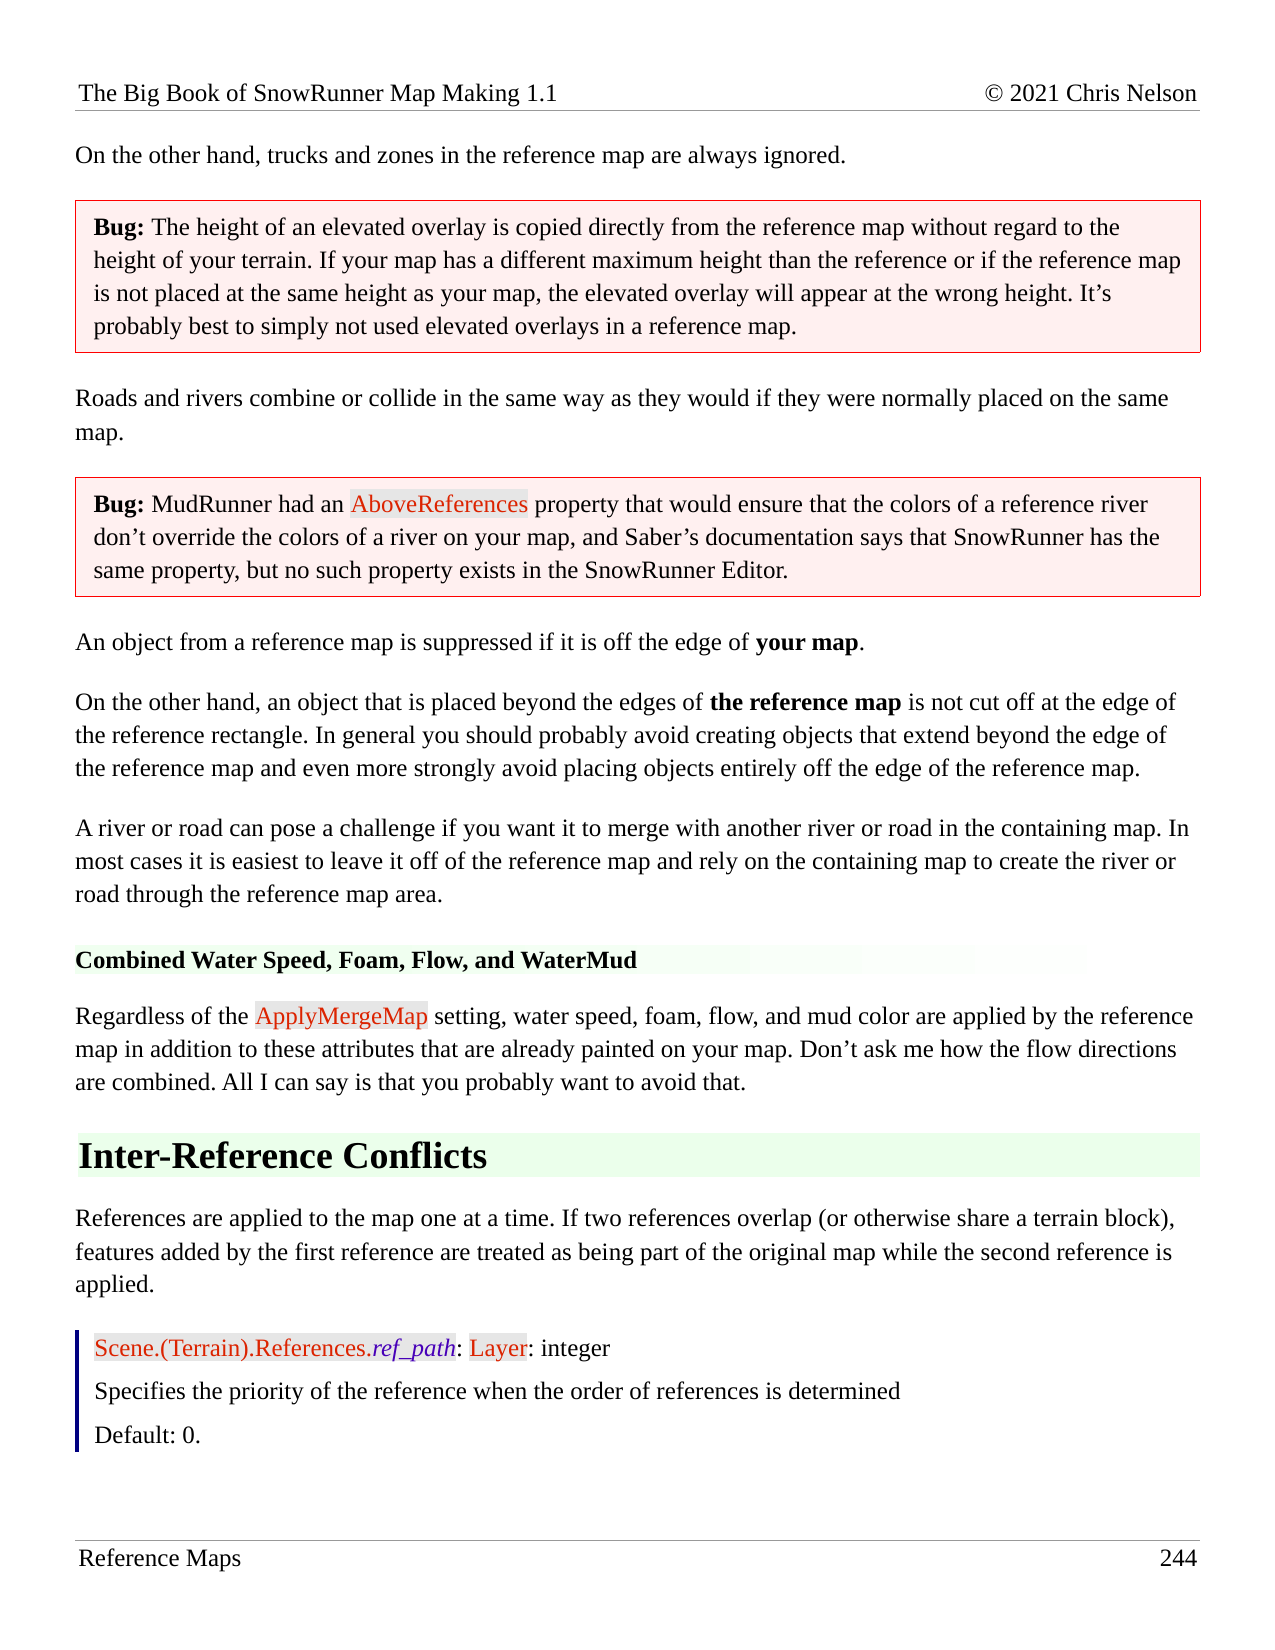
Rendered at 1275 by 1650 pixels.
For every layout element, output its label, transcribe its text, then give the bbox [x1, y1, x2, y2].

text On the other hand, trucks and zones in the reference map are always ignored. [75, 140, 1200, 169]
text An object from a reference map is suppressed if it is off the edge of your map. [75, 627, 1200, 656]
text A river or road can pose a challenge if you want it to merge with another river or road in the containing map. In most cases it is easiest to leave it off of the reference map and rely on the containing map to create the river or road through the reference map area. [75, 813, 1200, 908]
text Scene.(Terrain).References.ref_path: Layer: integer [75, 1329, 1200, 1361]
list The height of an elevated overlay is copied directly from the reference map without regard to the height of your terrain. If your map has a different maximum height than the reference or if the reference map is not placed at the same height as your map, the elevated overlay will appear at the wrong height. It’s probably best to simply not used elevated overlays in a reference map. [76, 201, 1200, 352]
text References are applied to the map one at a time. If two references overlap (or otherwise share a terrain block), features added by the first reference are treated as being part of the original map while the second reference is applied. [75, 1203, 1200, 1298]
list MudRunner had an AboveReferences property that would ensure that the colors of a reference river don’t override the colors of a river on your map, and Saber’s documentation says that SnowRunner has the same property, but no such property exists in the SnowRunner Editor. [76, 478, 1200, 596]
subtitle Inter-Reference Conflicts [78, 1133, 1200, 1177]
text Roads and rivers combine or collide in the same way as they would if they were normally placed on the same map. [75, 383, 1200, 445]
text Specifies the priority of the reference when the order of references is determined [79, 1373, 1200, 1405]
subtitle Combined Water Speed, Foam, Flow, and WaterMud [75, 945, 1200, 974]
text Regardless of the ApplyMergeMap setting, water speed, foam, flow, and mud color are applied by the reference map in addition to these attributes that are already painted on your map. Don’t ask me how the flow directions are combined. All I can say is that you probably want to avoid that. [75, 1001, 1200, 1096]
text Default: 0. [79, 1417, 1200, 1452]
text On the other hand, an object that is placed beyond the edges of the reference map is not cut off at the edge of the reference rectangle. In general you should probably avoid creating objects that extend beyond the edge of the reference map and even more strongly avoid placing objects entirely off the edge of the reference map. [75, 687, 1200, 782]
